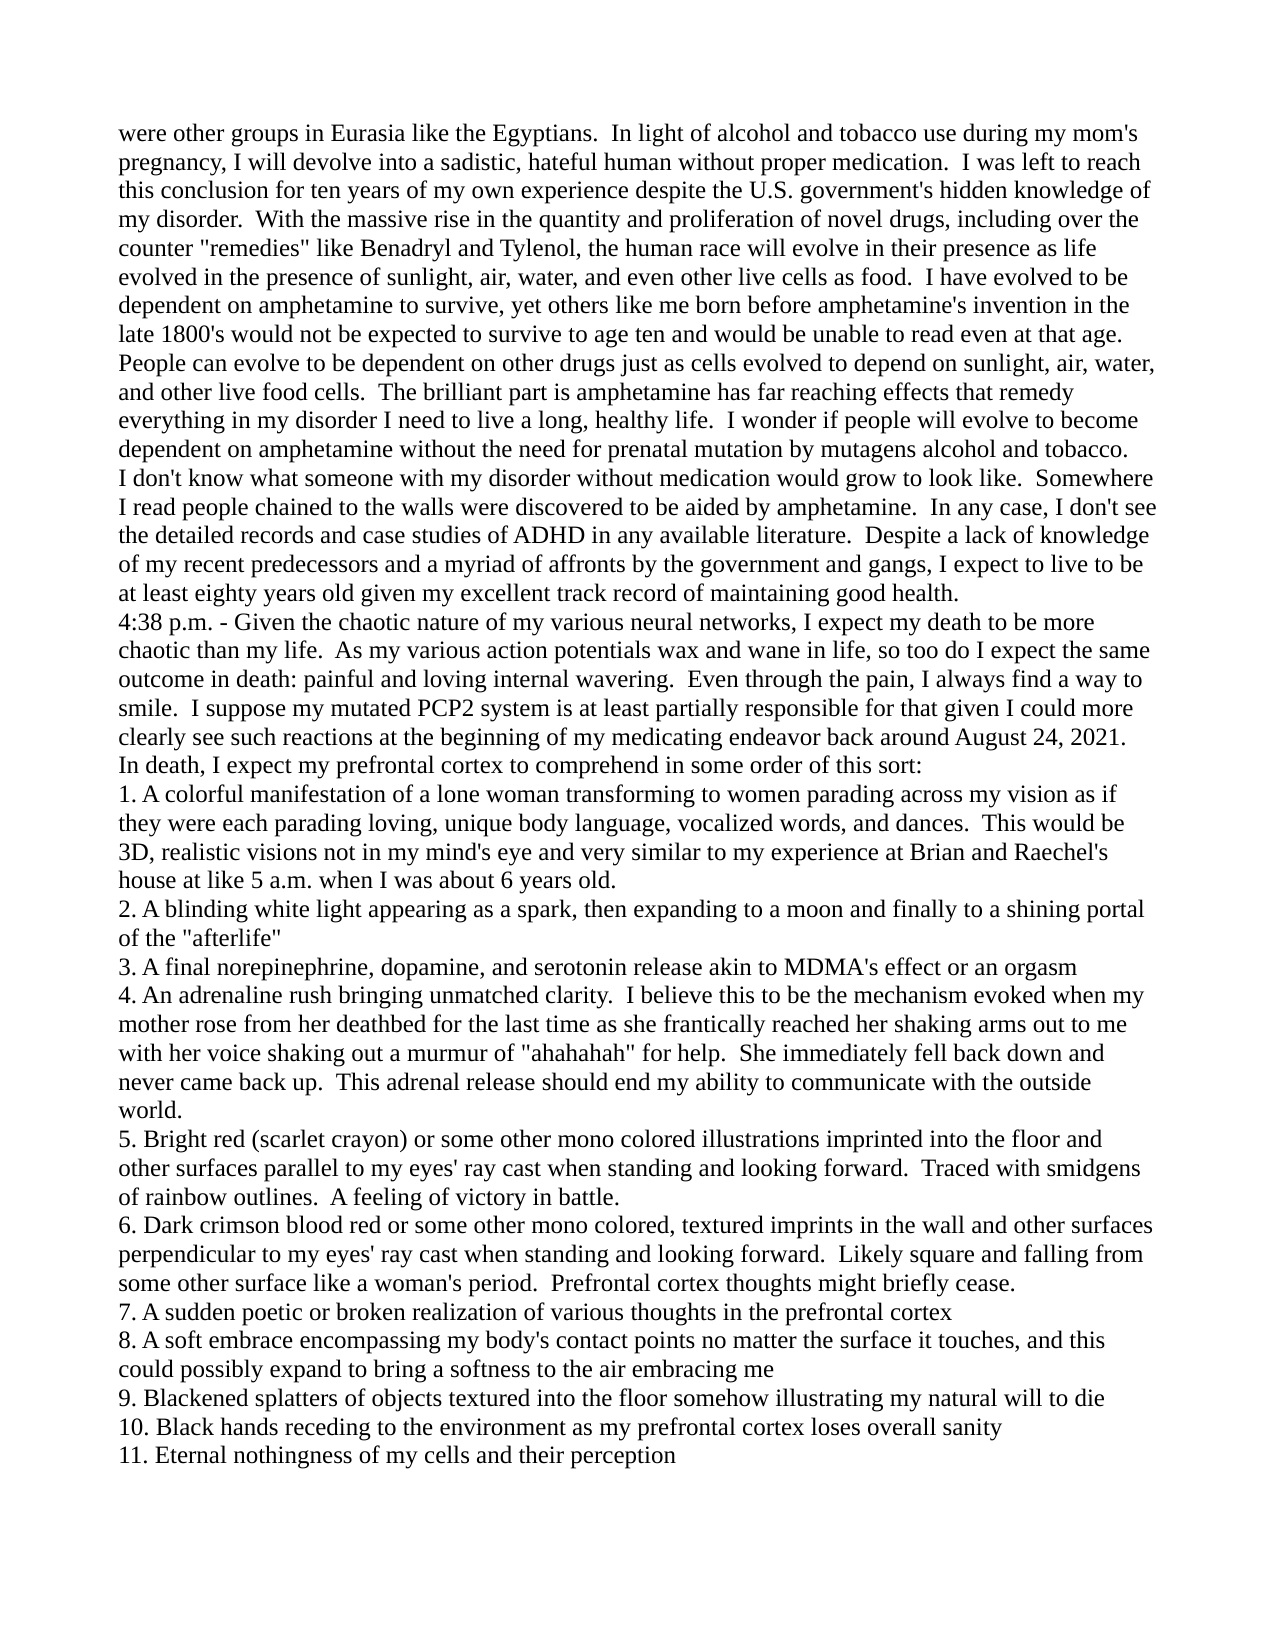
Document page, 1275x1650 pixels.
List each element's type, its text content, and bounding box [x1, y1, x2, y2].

text I don't know what someone with my disorder without medication would grow to look like. Somewhere I read people chained to the walls were discovered to be aided by amphetamine. In any case, I don't see the detailed records and case studies of ADHD in any available literature. Despite a lack of knowledge of my recent predecessors and a myriad of affronts by the government and gangs, I expect to live to be at least eighty years old given my excellent track record of maintaining good health. [118, 463, 1157, 607]
text 4:38 p.m. - Given the chaotic nature of my various neural networks, I expect my death to be more chaotic than my life. As my various action potentials wax and wane in life, so too do I expect the same outcome in death: painful and loving internal wavering. Even through the pain, I always find a way to smile. I suppose my mutated PCP2 system is at least partially responsible for that given I could more clearly see such reactions at the beginning of my medicating endeavor back around August 24, 2021. [118, 607, 1157, 751]
text 6. Dark crimson blood red or some other mono colored, textured imprints in the wall and other surfaces perpendicular to my eyes' ray cast when standing and looking forward. Likely square and falling from some other surface like a woman's period. Prefrontal cortex thoughts might briefly cease. [118, 1211, 1157, 1297]
text 3. A final norepinephrine, dopamine, and serotonin release akin to MDMA's effect or an orgasm [118, 952, 1157, 981]
text 4. An adrenaline rush bringing unmatched clarity. I believe this to be the mechanism evoked when my mother rose from her deathbed for the last time as she frantically reached her shaking arms out to me with her voice shaking out a murmur of "ahahahah" for help. She immediately fell back down and never came back up. This adrenal release should end my ability to communicate with the outside world. [118, 981, 1157, 1124]
text In death, I expect my prefrontal cortex to comprehend in some order of this sort: [118, 751, 1157, 779]
text 1. A colorful manifestation of a lone woman transforming to women parading across my vision as if they were each parading loving, unique body language, vocalized words, and dances. This would be 3D, realistic visions not in my mind's eye and very similar to my experience at Brian and Raechel's house at like 5 a.m. when I was about 6 years old. [118, 779, 1157, 894]
text 11. Eternal nothingness of my cells and their perception [118, 1441, 1157, 1469]
text 2. A blinding white light appearing as a spark, then expanding to a moon and finally to a shining portal of the "afterlife" [118, 894, 1157, 952]
text 5. Bright red (scarlet crayon) or some other mono colored illustrations imprinted into the floor and other surfaces parallel to my eyes' ray cast when standing and looking forward. Traced with smidgens of rainbow outlines. A feeling of victory in battle. [118, 1124, 1157, 1211]
text 8. A soft embrace encompassing my body's contact points no matter the surface it touches, and this could possibly expand to bring a softness to the air embracing me [118, 1326, 1157, 1383]
text were other groups in Eurasia like the Egyptians. In light of alcohol and tobacco use during my mom's pregnancy, I will devolve into a sadistic, hateful human without proper medication. I was left to reach this conclusion for ten years of my own experience despite the U.S. government's hidden knowledge of my disorder. With the massive rise in the quantity and proliferation of novel drugs, including over the counter "remedies" like Benadryl and Tylenol, the human race will evolve in their presence as life evolved in the presence of sunlight, air, water, and even other live cells as food. I have evolved to be dependent on amphetamine to survive, yet others like me born before amphetamine's invention in the late 1800's would not be expected to survive to age ten and would be unable to read even at that age. People can evolve to be dependent on other drugs just as cells evolved to depend on sunlight, air, water, and other live food cells. The brilliant part is amphetamine has far reaching effects that remedy everything in my disorder I need to live a long, healthy life. I wonder if people will evolve to become dependent on amphetamine without the need for prenatal mutation by mutagens alcohol and tobacco. [118, 118, 1157, 463]
text 10. Black hands receding to the environment as my prefrontal cortex loses overall sanity [118, 1412, 1157, 1441]
text 9. Blackened splatters of objects textured into the floor somehow illustrating my natural will to die [118, 1383, 1157, 1412]
text 7. A sudden poetic or broken realization of various thoughts in the prefrontal cortex [118, 1297, 1157, 1326]
